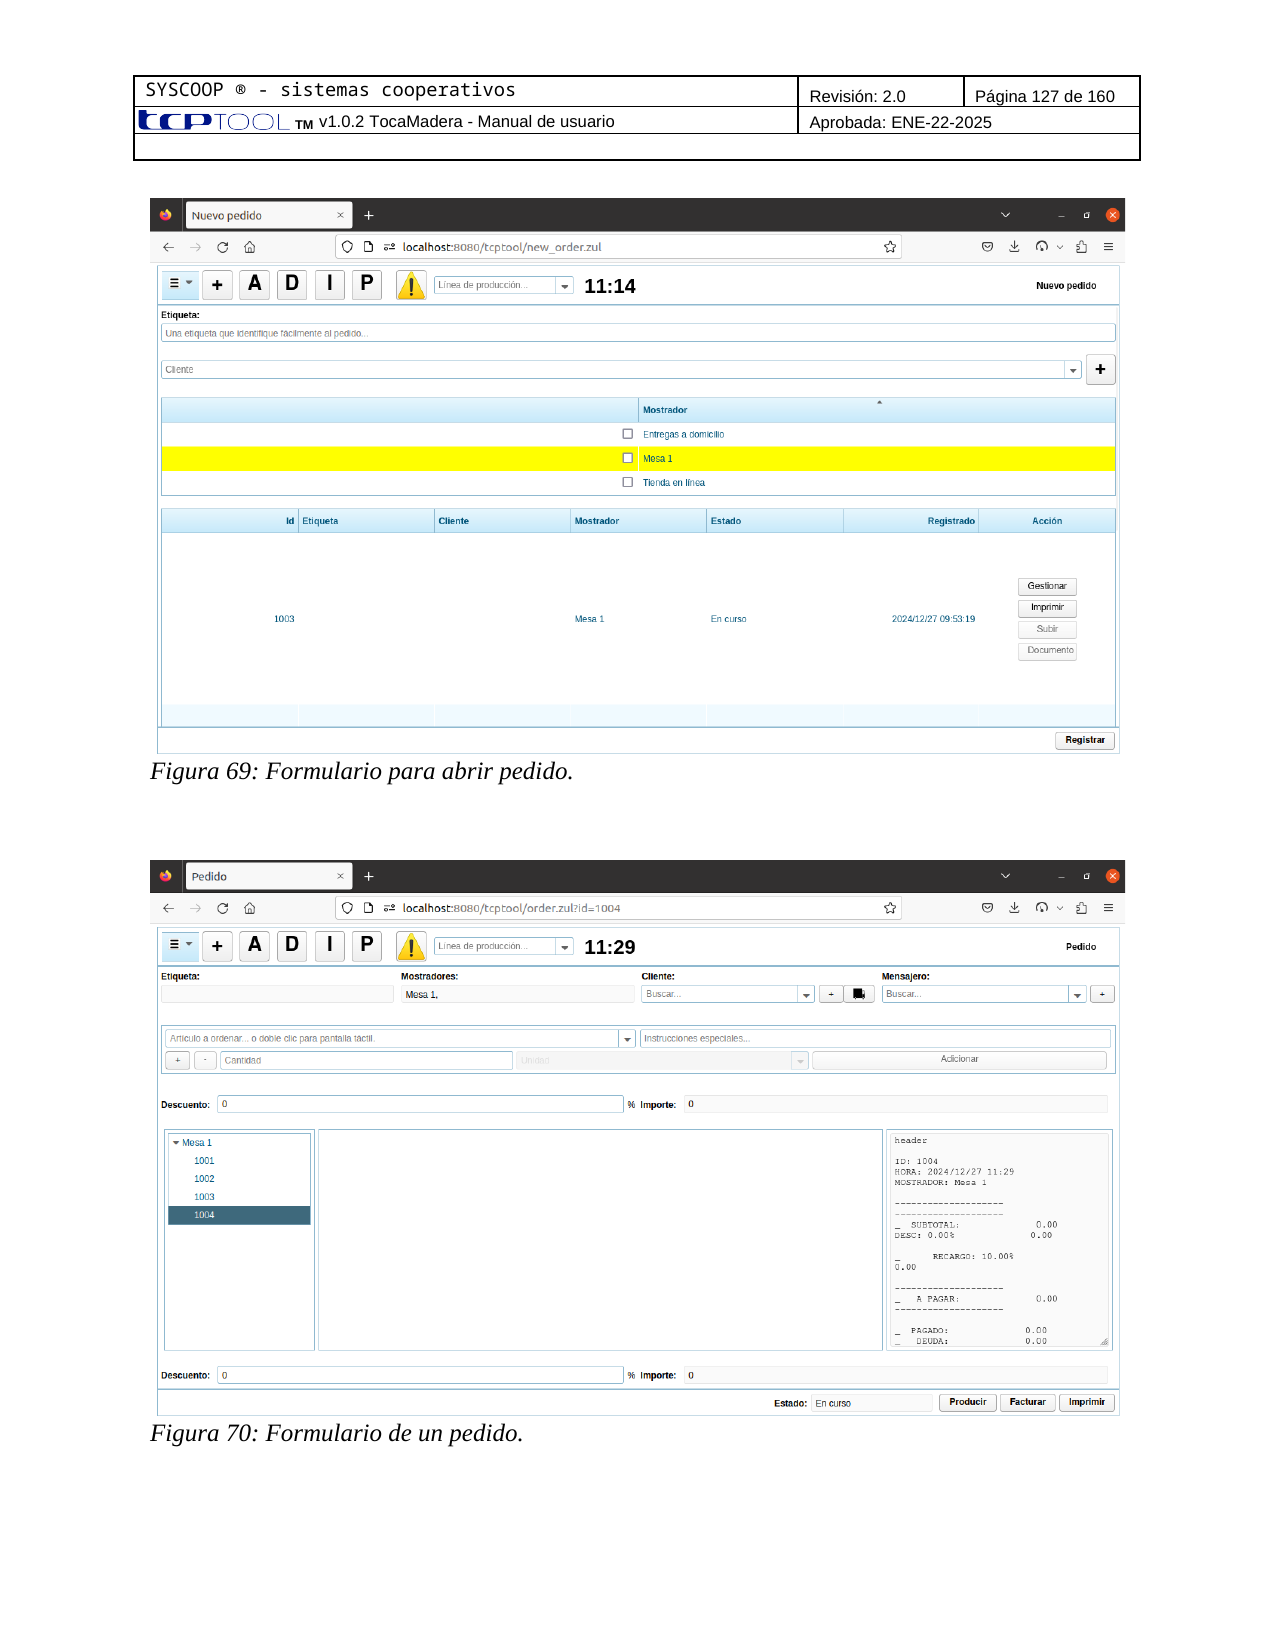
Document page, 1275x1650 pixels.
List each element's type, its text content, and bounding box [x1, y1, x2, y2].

picture [150, 198, 1125, 757]
picture [138, 110, 290, 130]
text Figura 69: Formulario para abrir pedido. [150, 757, 1125, 785]
picture [150, 860, 1125, 1419]
text Figura 70: Formulario de un pedido. [150, 1419, 1125, 1447]
